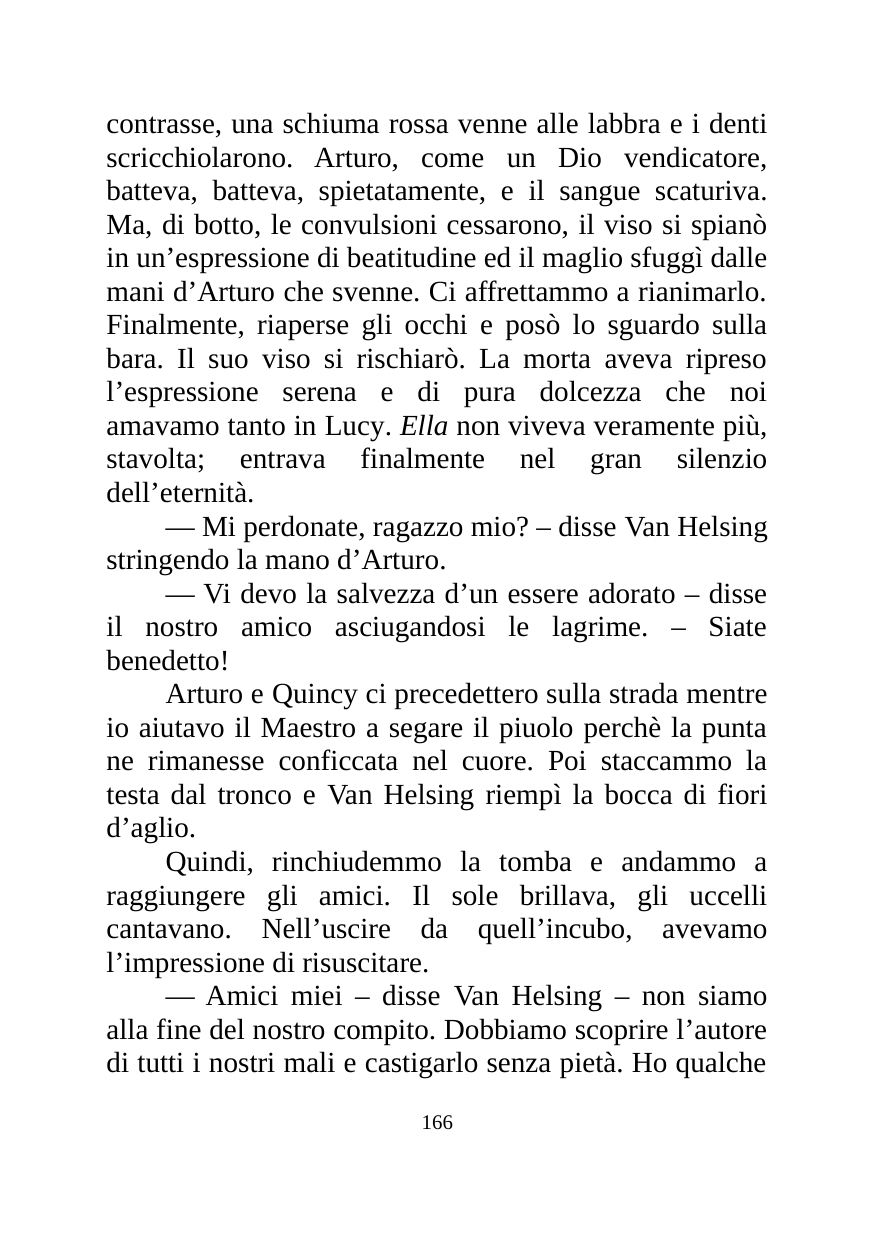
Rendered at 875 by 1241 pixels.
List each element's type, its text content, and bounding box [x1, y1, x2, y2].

text Arturo e Quincy ci precedettero sulla strada mentre io aiutavo il Maestro a segare il piuolo perchè la punta ne rimanesse conficcata nel cuore. Poi staccammo la testa dal tronco e Van Helsing riempì la bocca di fiori d’aglio. [106, 676, 768, 844]
text — Vi devo la salvezza d’un essere adorato – disse il nostro amico asciugandosi le lagrime. – Siate benedetto! [106, 576, 768, 676]
text — Amici miei – disse Van Helsing – non siamo alla fine del nostro compito. Dobbiamo scoprire l’autore di tutti i nostri mali e castigarlo senza pietà. Ho qualche [106, 978, 768, 1079]
text — Mi perdonate, ragazzo mio? – disse Van Helsing stringendo la mano d’Arturo. [106, 509, 768, 576]
text Quindi, rinchiudemmo la tomba e andammo a raggiungere gli amici. Il sole brillava, gli uccelli cantavano. Nell’uscire da quell’incubo, avevamo l’impressione di risuscitare. [106, 844, 768, 978]
text contrasse, una schiuma rossa venne alle labbra e i denti scricchiolarono. Arturo, come un Dio vendicatore, batteva, batteva, spietatamente, e il sangue scaturiva. Ma, di botto, le convulsioni cessarono, il viso si spianò in un’espressione di beatitudine ed il maglio sfuggì dalle mani d’Arturo che svenne. Ci affrettammo a rianimarlo. Finalmente, riaperse gli occhi e posò lo sguardo sulla bara. Il suo viso si rischiarò. La morta aveva ripreso l’espressione serena e di pura dolcezza che noi amavamo tanto in Lucy. Ella non viveva veramente più, stavolta; entrava finalmente nel gran silenzio dell’eternità. [106, 106, 768, 509]
